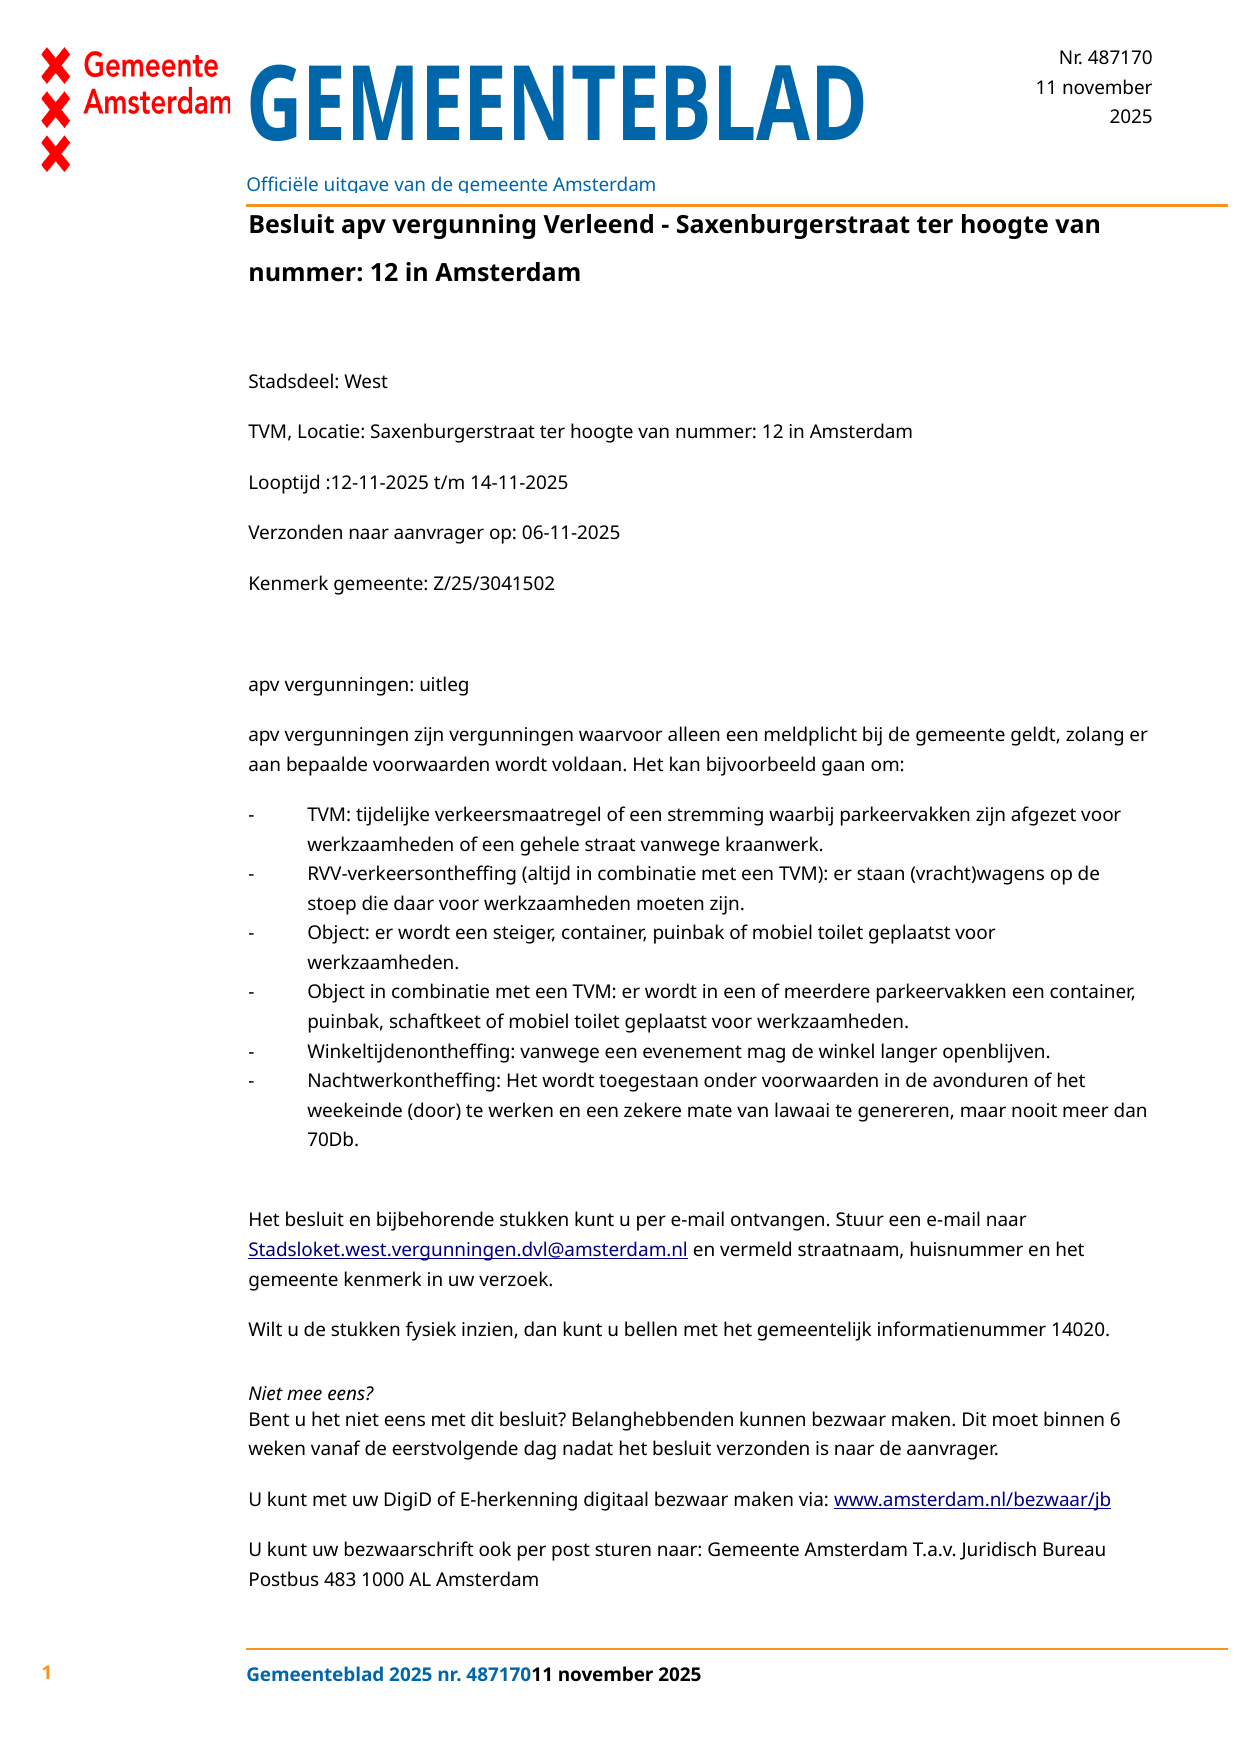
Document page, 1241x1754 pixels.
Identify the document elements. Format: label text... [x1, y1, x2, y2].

text U kunt uw bezwaarschrift ook per post sturen naar: Gemeente Amsterdam T.a.v. Juridisch Bureau Postbus 483 1000 AL Amsterdam [248, 1536, 1152, 1592]
text Verzonden naar aanvrager op: 06-11-2025 [248, 519, 1152, 545]
list Nachtwerkontheffing: Het wordt toegestaan onder voorwaarden in de avonduren of het weekeinde (door) te werken en een zekere mate van lawaai te genereren, maar nooit meer dan 70Db. [248, 1067, 1152, 1152]
list Winkeltijdenontheffing: vanwege een evenement mag de winkel langer openblijven. [248, 1038, 1152, 1064]
text Kenmerk gemeente: Z/25/3041502 [248, 570, 1152, 596]
text Wilt u de stukken fysiek inzien, dan kunt u bellen met het gemeentelijk informatienummer 14020. [248, 1316, 1152, 1342]
text apv vergunningen: uitleg [248, 671, 1152, 697]
list TVM: tijdelijke verkeersmaatregel of een stremming waarbij parkeervakken zijn afgezet voor werkzaamheden of een gehele straat vanwege kraanwerk. [248, 801, 1152, 857]
text U kunt met uw DigiD of E-herkenning digitaal bezwaar maken via: www.amsterdam.nl/bezwaar/jb [248, 1486, 1152, 1512]
list Object: er wordt een steiger, container, puinbak of mobiel toilet geplaatst voor werkzaamheden. [248, 919, 1152, 975]
list RVV-verkeersontheffing (altijd in combinatie met een TVM): er staan (vracht)wagens op de stoep die daar voor werkzaamheden moeten zijn. [248, 860, 1152, 916]
picture [41, 47, 231, 172]
text apv vergunningen zijn vergunningen waarvoor alleen een meldplicht bij de gemeente geldt, zolang er aan bepaalde voorwaarden wordt voldaan. Het kan bijvoorbeeld gaan om: [248, 721, 1152, 777]
text Niet mee eens? [248, 1380, 1152, 1406]
text Bent u het niet eens met dit besluit? Belanghebbenden kunnen bezwaar maken. Dit moet binnen 6 weken vanaf de eerstvolgende dag nadat het besluit verzonden is naar de aanvrager. [248, 1406, 1152, 1461]
list Object in combinatie met een TVM: er wordt in een of meerdere parkeervakken een container, puinbak, schaftkeet of mobiel toilet geplaatst voor werkzaamheden. [248, 979, 1152, 1034]
text Looptijd :12-11-2025 t/m 14-11-2025 [248, 469, 1152, 495]
text Besluit apv vergunning Verleend - Saxenburgerstraat ter hoogte van nummer: 12 in Amsterdam [248, 207, 1152, 288]
text Stadsdeel: West [248, 368, 1152, 394]
text Het besluit en bijbehorende stukken kunt u per e-mail ontvangen. Stuur een e-mail naar Stadsloket.west.vergunningen.dvl@amsterdam.nl en vermeld straatnaam, huisnummer en het gemeente kenmerk in uw verzoek. [248, 1207, 1152, 1292]
text TVM, Locatie: Saxenburgerstraat ter hoogte van nummer: 12 in Amsterdam [248, 419, 1152, 444]
